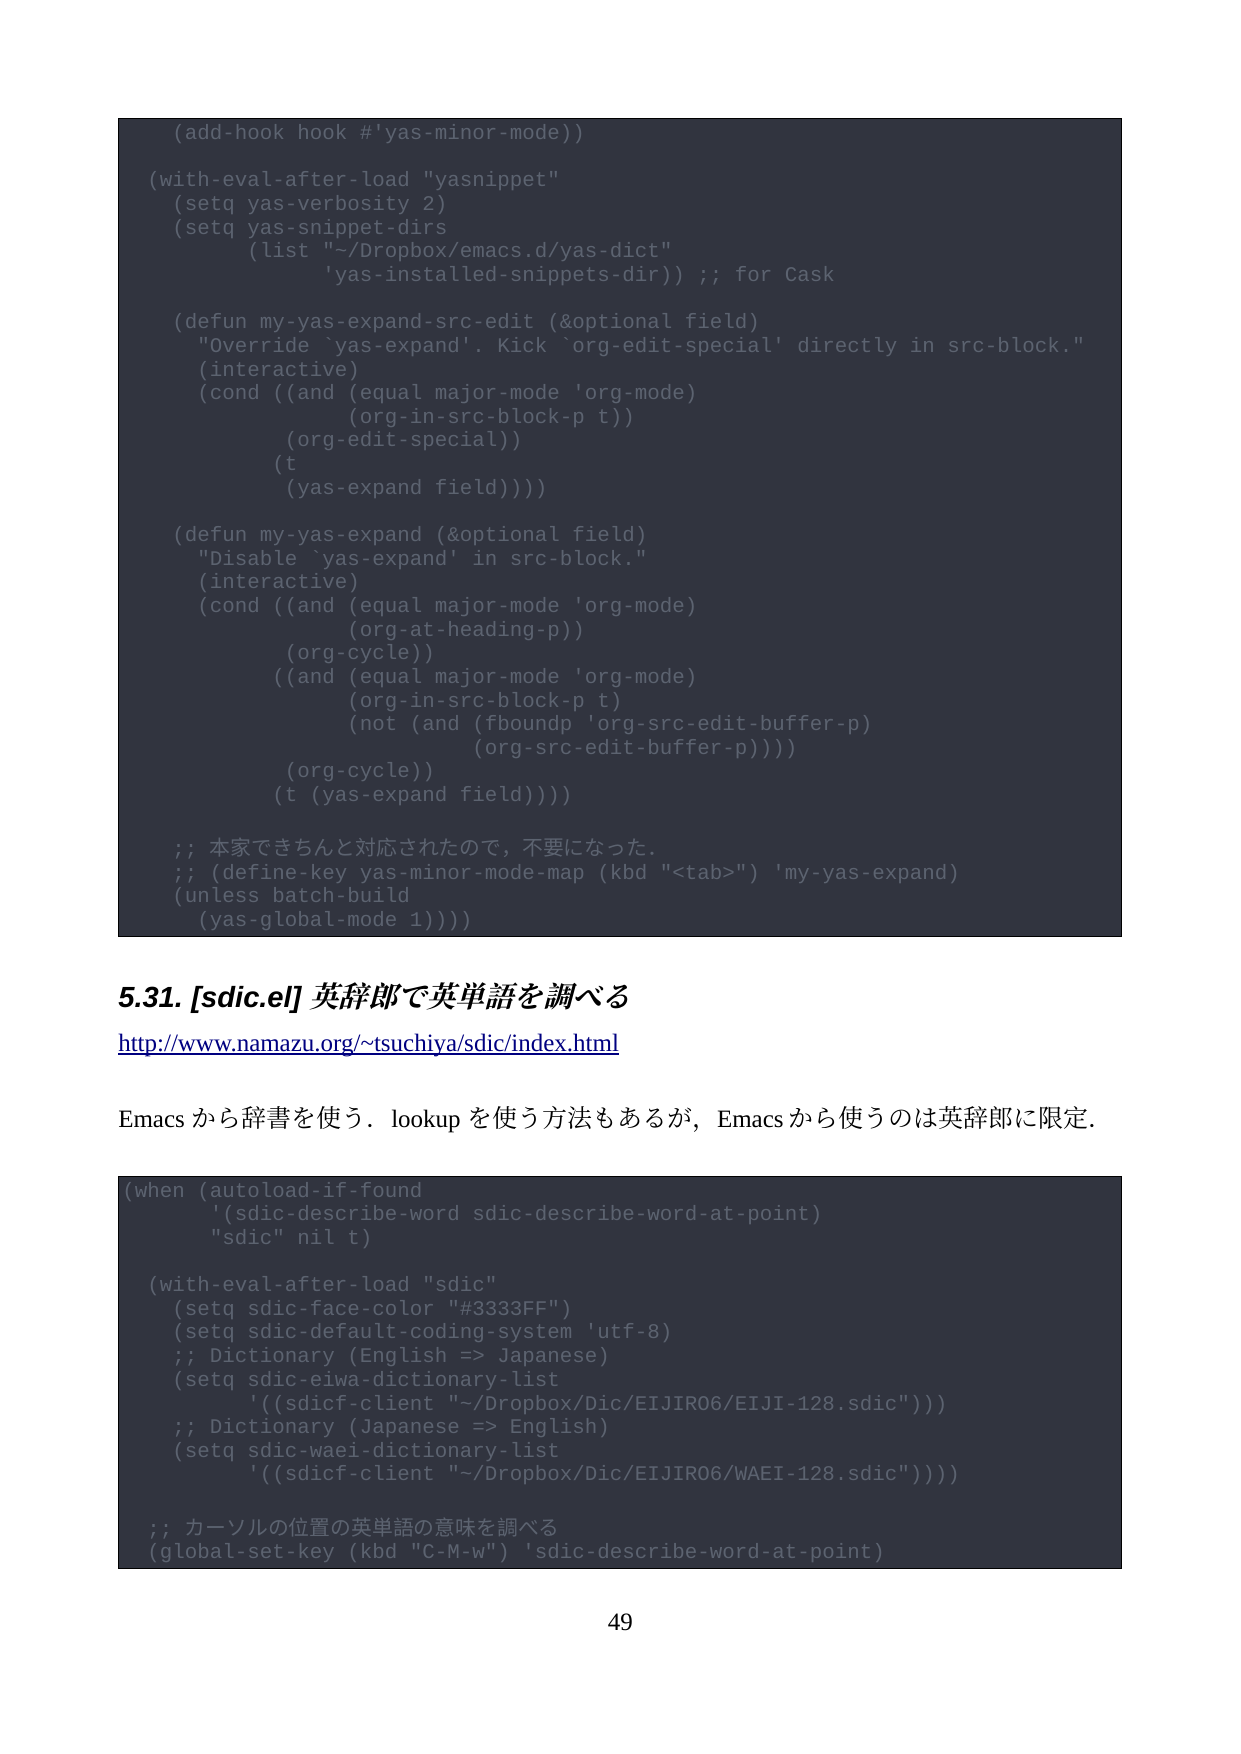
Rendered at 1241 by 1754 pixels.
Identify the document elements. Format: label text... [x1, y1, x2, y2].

text (not (and (fboundp 'org-src-edit-buffer-p) [119, 709, 1121, 733]
text http://www.namazu.org/~tsuchiya/sdic/index.html [118, 1028, 1122, 1086]
text ;; Dictionary (English => Japanese) [119, 1341, 1121, 1365]
text (setq sdic-eiwa-dictionary-list [119, 1365, 1121, 1388]
text (defun my-yas-expand (&optional field) [119, 520, 1121, 544]
text ((and (equal major-mode 'org-mode) [119, 662, 1121, 686]
text (setq yas-snippet-dirs [119, 213, 1121, 236]
text '((sdicf-client "~/Dropbox/Dic/EIJIRO6/WAEI-128.sdic")))) [119, 1459, 1121, 1483]
text "Override `yas-expand'. Kick `org-edit-special' directly in src-block." [119, 331, 1121, 354]
text (t (yas-expand field)))) [119, 780, 1121, 804]
text (t [119, 449, 1121, 473]
text (unless batch-build [119, 882, 1121, 905]
text (cond ((and (equal major-mode 'org-mode) [119, 378, 1121, 402]
text '(sdic-describe-word sdic-describe-word-at-point) [119, 1199, 1121, 1223]
text (defun my-yas-expand-src-edit (&optional field) [119, 307, 1121, 331]
text "sdic" nil t) [119, 1223, 1121, 1247]
text Emacs から辞書を使う．lookup を使う方法もあるが，Emacsから使うのは英辞郎に限定． [118, 1098, 1122, 1163]
text (yas-global-mode 1)))) [119, 905, 1121, 936]
text (setq yas-verbosity 2) [119, 189, 1121, 213]
text ;; カーソルの位置の英単語の意味を調べる [119, 1507, 1121, 1537]
text "Disable `yas-expand' in src-block." [119, 544, 1121, 567]
text 'yas-installed-snippets-dir)) ;; for Cask [119, 260, 1121, 284]
text (add-hook hook #'yas-minor-mode)) [119, 119, 1121, 142]
text (when (autoload-if-found [119, 1177, 1121, 1199]
text ;; (define-key yas-minor-mode-map (kbd "<tab>") 'my-yas-expand) [119, 858, 1121, 882]
text ;; 本家できちんと対応されたので，不要になった． [119, 827, 1121, 858]
text (setq sdic-waei-dictionary-list [119, 1436, 1121, 1459]
text (cond ((and (equal major-mode 'org-mode) [119, 591, 1121, 615]
text (setq sdic-default-coding-system 'utf-8) [119, 1318, 1121, 1341]
text (yas-expand field)))) [119, 473, 1121, 496]
text (org-src-edit-buffer-p)))) [119, 733, 1121, 757]
text '((sdicf-client "~/Dropbox/Dic/EIJIRO6/EIJI-128.sdic"))) [119, 1388, 1121, 1412]
text (org-edit-special)) [119, 426, 1121, 449]
text (org-in-src-block-p t)) [119, 402, 1121, 426]
text (org-cycle)) [119, 757, 1121, 780]
text (setq sdic-face-color "#3333FF") [119, 1294, 1121, 1318]
subtitle [sdic.el] 英辞郎で英単語を調べる [118, 974, 1122, 1016]
text (interactive) [119, 354, 1121, 378]
text (with-eval-after-load "yasnippet" [119, 165, 1121, 189]
text (interactive) [119, 567, 1121, 591]
text (org-cycle)) [119, 638, 1121, 662]
text (org-in-src-block-p t) [119, 686, 1121, 709]
text (org-at-heading-p)) [119, 615, 1121, 638]
text (global-set-key (kbd "C-M-w") 'sdic-describe-word-at-point) [119, 1537, 1121, 1568]
text (list "~/Dropbox/emacs.d/yas-dict" [119, 236, 1121, 260]
text ;; Dictionary (Japanese => English) [119, 1412, 1121, 1436]
text (with-eval-after-load "sdic" [119, 1270, 1121, 1294]
